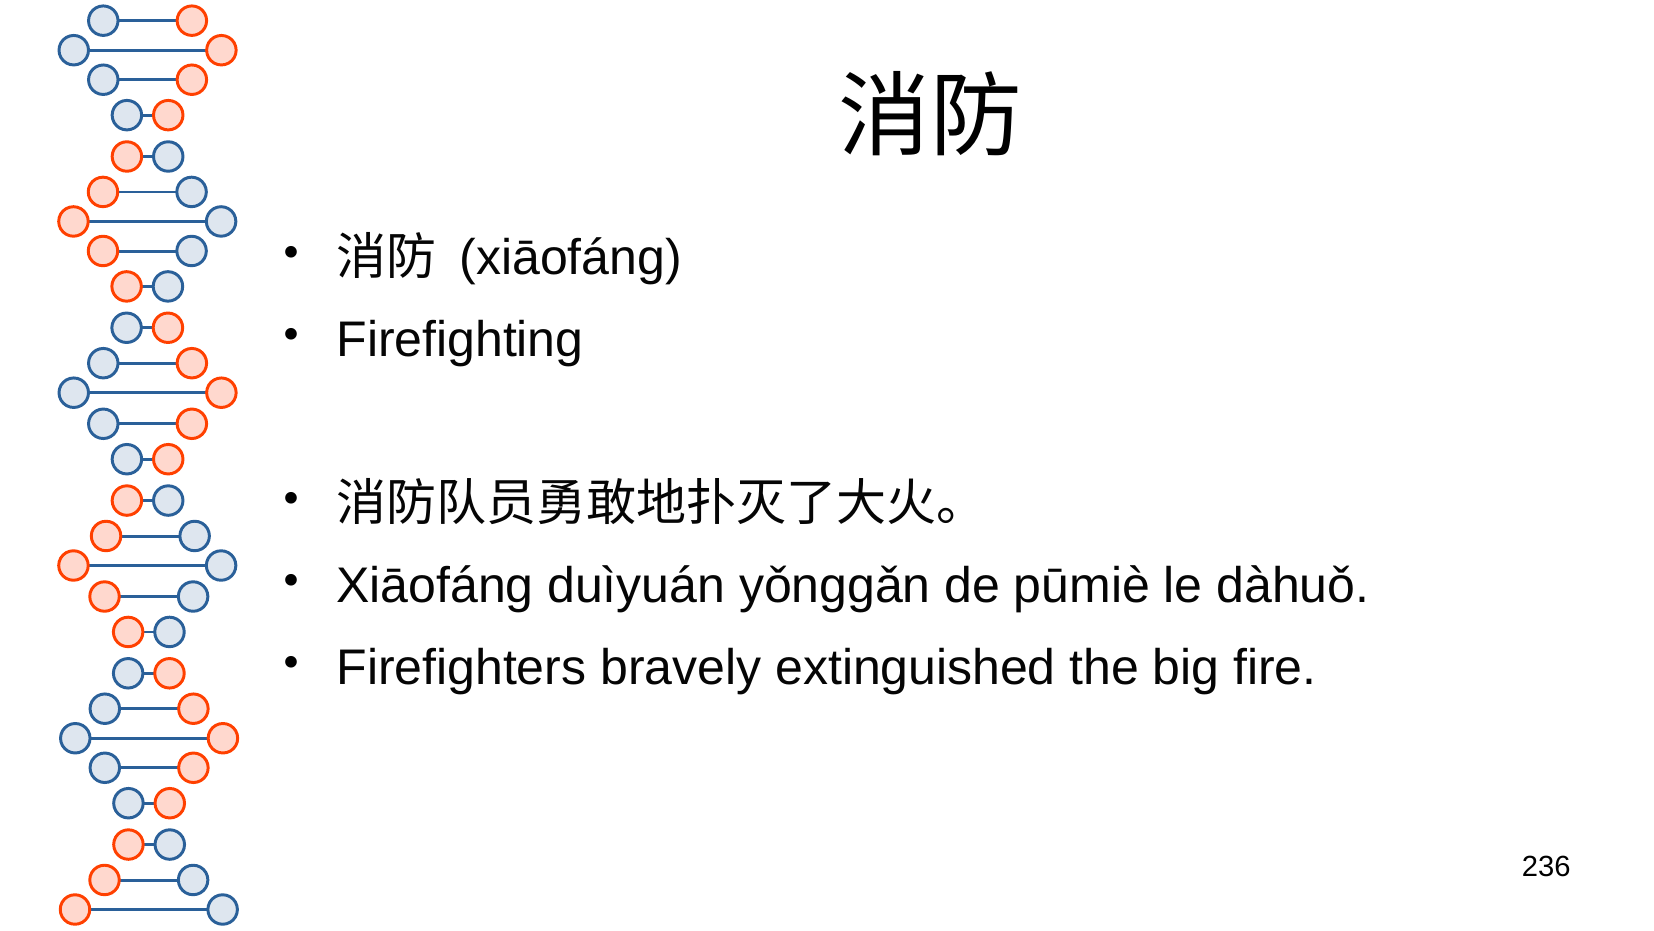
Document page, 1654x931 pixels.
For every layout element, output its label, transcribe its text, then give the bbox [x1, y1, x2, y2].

list 消防 (xiāofáng) Firefighting 消防队员勇敢地扑灭了大火。 Xiāofáng duìyuán yǒnggǎn de pūmiè le dàhuǒ. Firefighters bravely extinguished the big fire. [265, 224, 1595, 764]
title 消防 [265, 35, 1595, 189]
